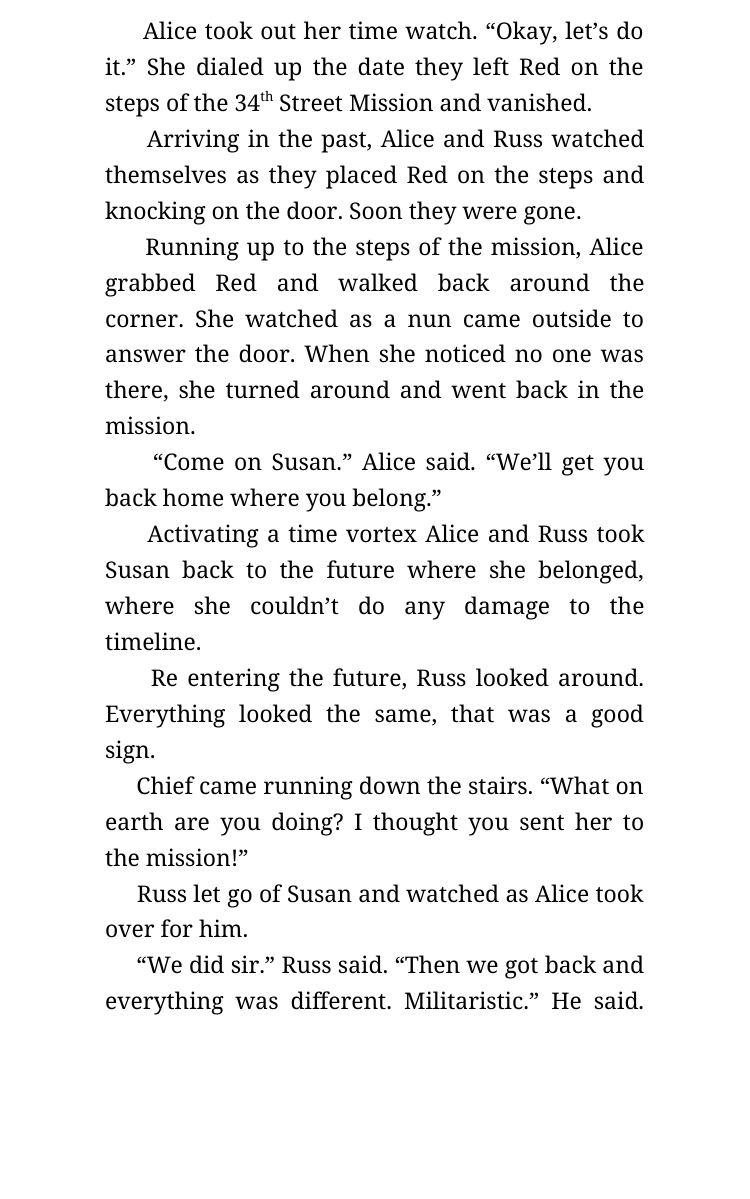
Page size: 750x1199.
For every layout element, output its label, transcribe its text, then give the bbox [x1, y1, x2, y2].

text Running up to the steps of the mission, Alice grabbed Red and walked back around the corner. She watched as a nun came outside to answer the door. When she noticed no one was there, she turned around and went back in the mission. [105, 231, 645, 442]
text Alice took out her time watch. “Okay, let’s do it.” She dialed up the date they left Red on the steps of the 34th Street Mission and vanished. [105, 15, 645, 118]
text Chief came running down the stairs. “What on earth are you doing? I thought you sent her to the mission!” [105, 770, 645, 873]
text Activating a time vortex Alice and Russ took Susan back to the future where she belonged, where she couldn’t do any damage to the timeline. [105, 518, 645, 657]
text “We did sir.” Russ said. “Then we got back and everything was different. Militaristic.” He said. [105, 949, 645, 1017]
text Arriving in the past, Alice and Russ watched themselves as they placed Red on the steps and knocking on the door. Soon they were gone. [105, 123, 645, 226]
text Russ let go of Susan and watched as Alice took over for him. [105, 877, 645, 945]
text Re entering the future, Russ looked around. Everything looked the same, that was a good sign. [105, 662, 645, 765]
text “Come on Susan.” Alice said. “We’ll get you back home where you belong.” [105, 446, 645, 513]
